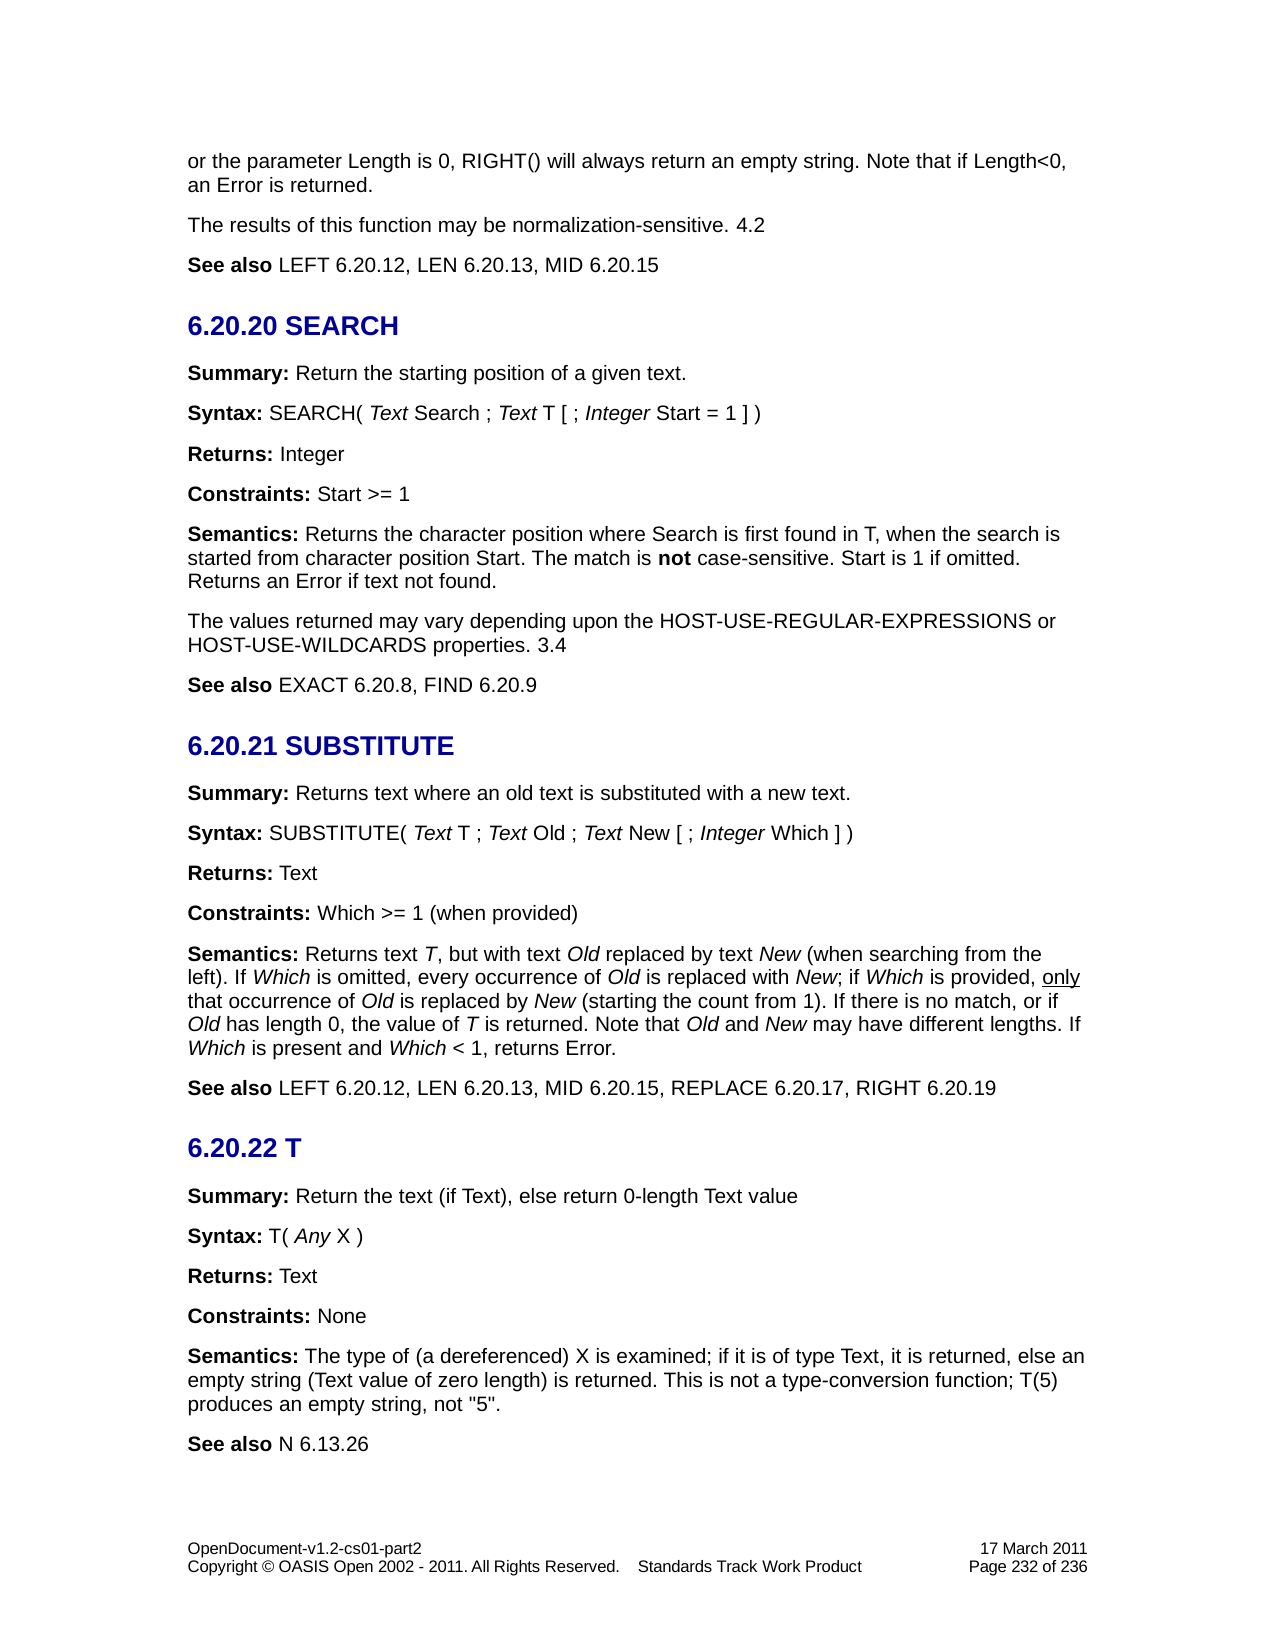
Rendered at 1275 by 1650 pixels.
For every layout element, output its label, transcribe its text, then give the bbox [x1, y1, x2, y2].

text The results of this function may be normalization-sensitive. 4.2 [187, 214, 1088, 237]
text See also N 6.13.26 [187, 1432, 1088, 1456]
text Returns: Integer [187, 442, 1088, 466]
text See also LEFT 6.20.12, LEN 6.20.13, MID 6.20.15, REPLACE 6.20.17, RIGHT 6.20.19 [187, 1076, 1088, 1100]
text The values returned may vary depending upon the HOST-USE-REGULAR-EXPRESSIONS or HOST-USE-WILDCARDS properties. 3.4 [187, 610, 1088, 657]
text Semantics: The type of (a dereferenced) X is examined; if it is of type Text, it is returned, else an empty string (Text value of zero length) is returned. This is not a type-conversion function; T(5) produces an empty string, not "5". [187, 1345, 1088, 1416]
text Constraints: Which >= 1 (when provided) [187, 902, 1088, 925]
text See also EXACT 6.20.8, FIND 6.20.9 [187, 673, 1088, 697]
text Constraints: Start >= 1 [187, 482, 1088, 506]
text Returns: Text [187, 1264, 1088, 1288]
text Returns: Text [187, 862, 1088, 885]
text See also LEFT 6.20.12, LEN 6.20.13, MID 6.20.15 [187, 254, 1088, 277]
text Syntax: T( Any X ) [187, 1224, 1088, 1248]
text Constraints: None [187, 1305, 1088, 1328]
subtitle SEARCH [187, 311, 1088, 341]
text Syntax: SUBSTITUTE( Text T ; Text Old ; Text New [ ; Integer Which ] ) [187, 821, 1088, 845]
text Summary: Returns text where an old text is substituted with a new text. [187, 781, 1088, 805]
text or the parameter Length is 0, RIGHT() will always return an empty string. Note that if Length<0, an Error is returned. [187, 150, 1088, 197]
text Summary: Return the starting position of a given text. [187, 362, 1088, 385]
text Semantics: Returns the character position where Search is first found in T, when the search is started from character position Start. The match is not case-sensitive. Start is 1 if omitted. Returns an Error if text not found. [187, 522, 1088, 593]
text Semantics: Returns text T, but with text Old replaced by text New (when searching from the left). If Which is omitted, every occurrence of Old is replaced with New; if Which is provided, only that occurrence of Old is replaced by New (starting the count from 1). If there is no match, or if Old has length 0, the value of T is returned. Note that Old and New may have different lengths. If Which is present and Which < 1, returns Error. [187, 942, 1088, 1060]
text Summary: Return the text (if Text), else return 0-length Text value [187, 1184, 1088, 1208]
text Syntax: SEARCH( Text Search ; Text T [ ; Integer Start = 1 ] ) [187, 402, 1088, 425]
subtitle SUBSTITUTE [187, 730, 1088, 760]
subtitle T [187, 1133, 1088, 1163]
